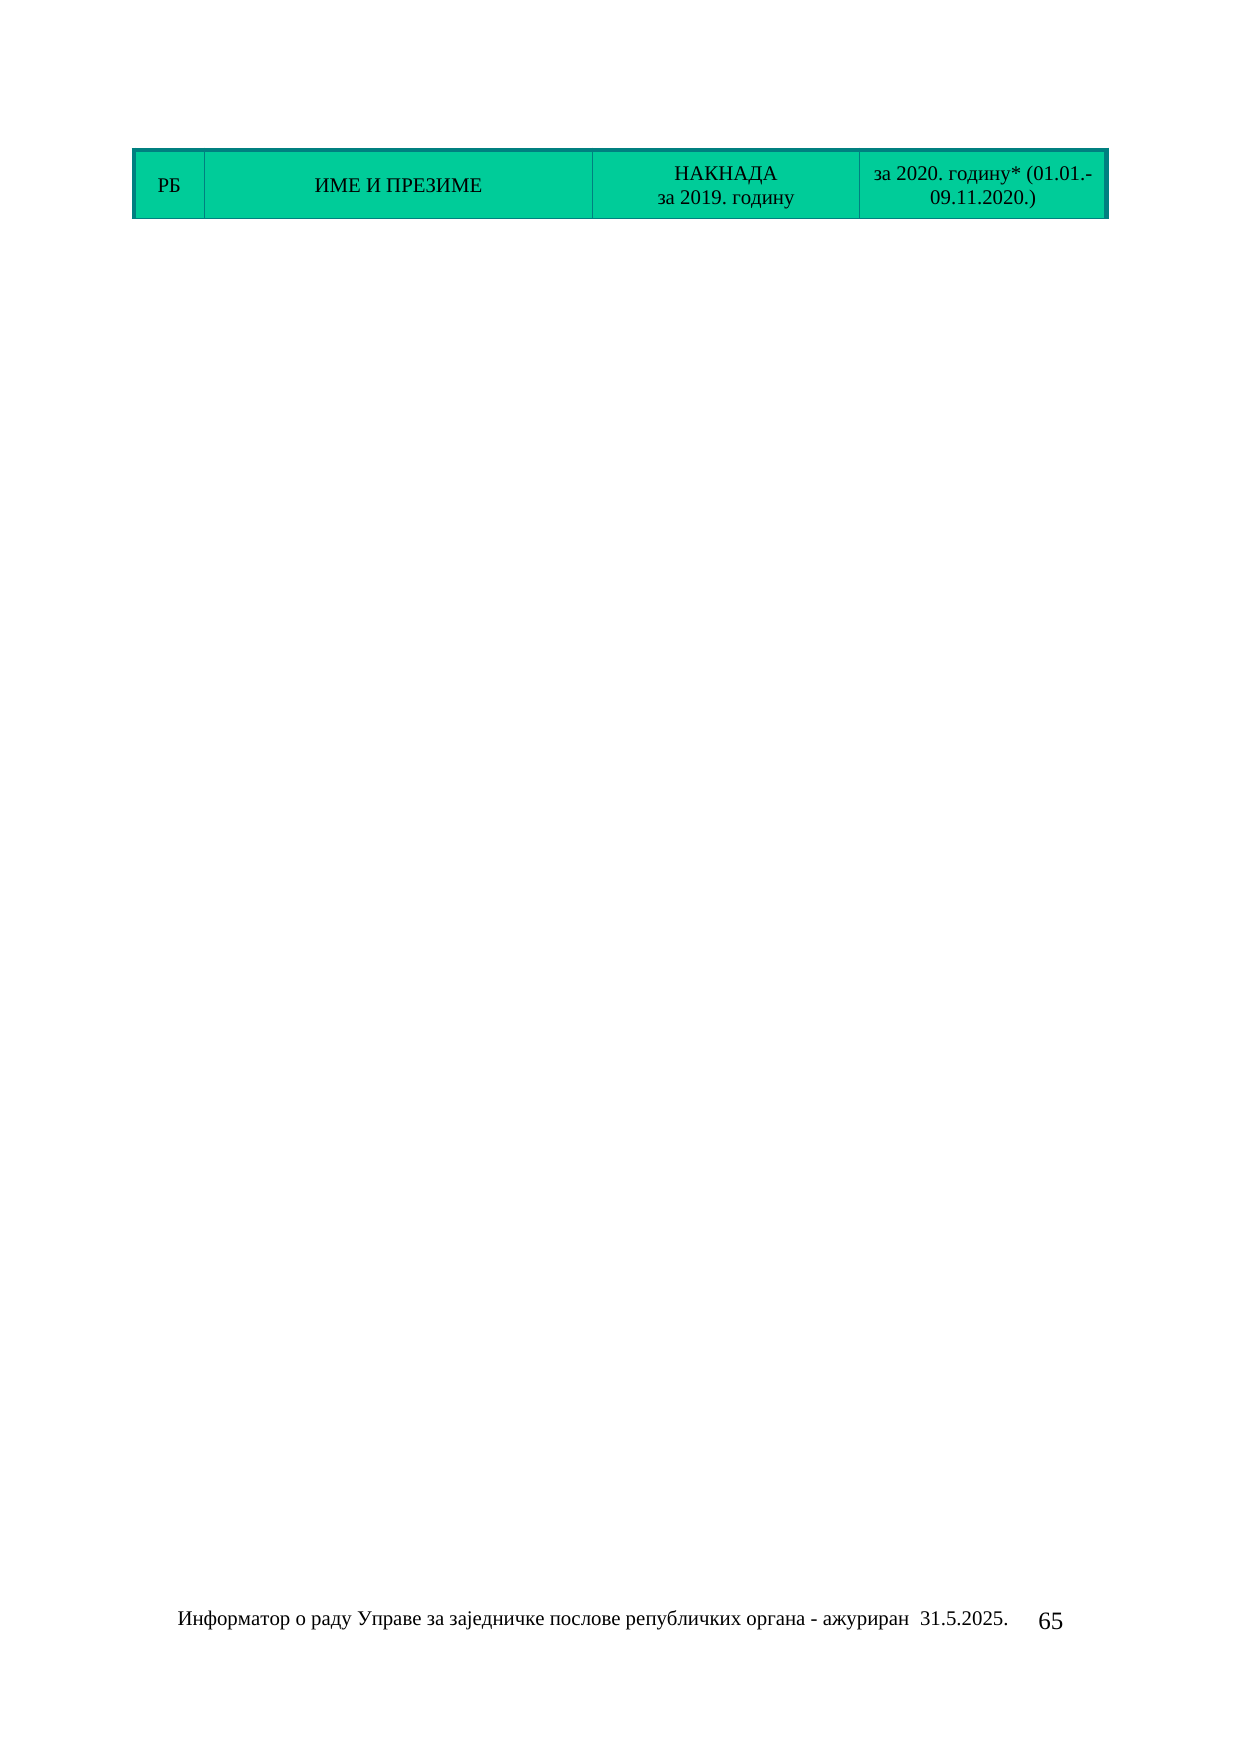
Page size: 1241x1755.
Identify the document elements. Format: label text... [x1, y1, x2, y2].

table_header ИМЕ И ПРЕЗИМЕ [205, 152, 592, 218]
table_header НАКНАДА за 2019. годину [593, 152, 859, 218]
table_header РБ [136, 152, 204, 218]
table_header за 2020. годину* (01.01.-09.11.2020.) [860, 152, 1104, 218]
